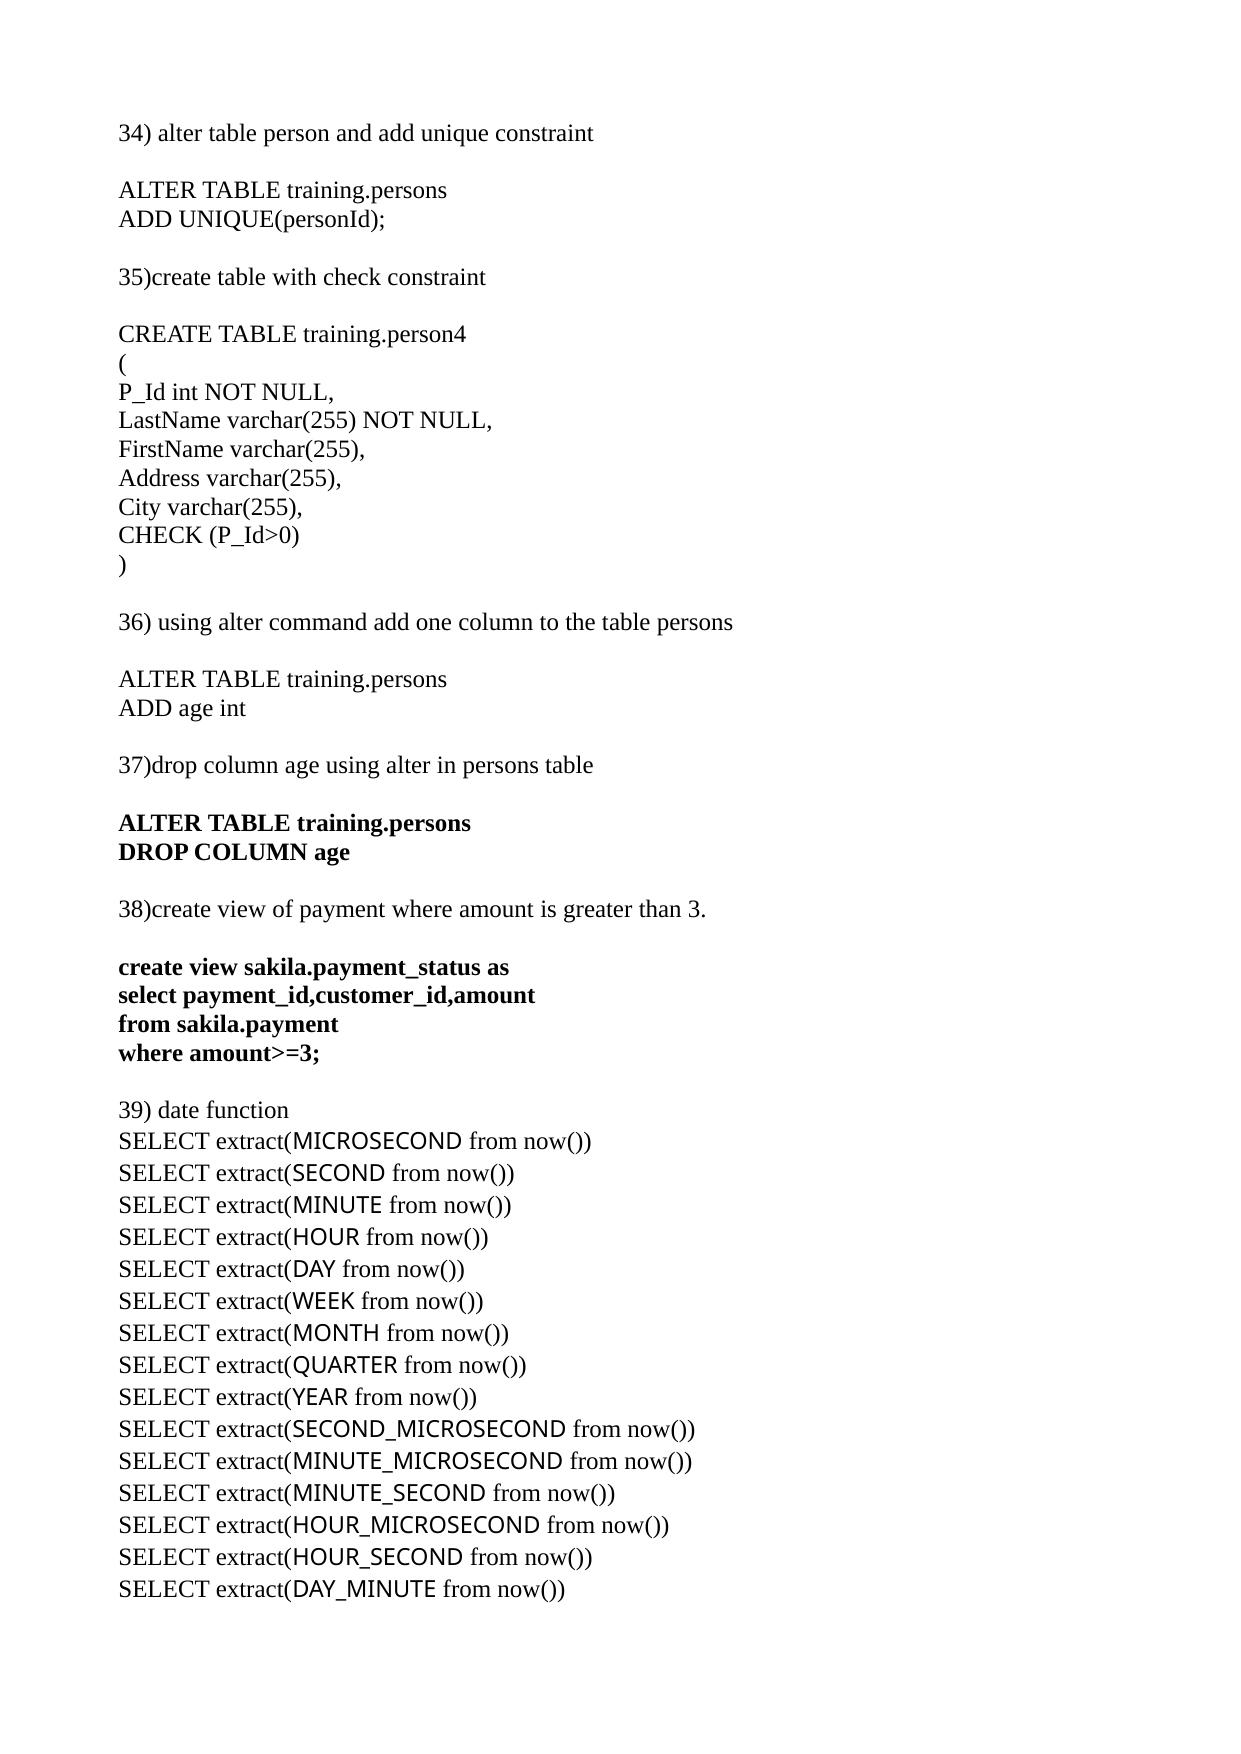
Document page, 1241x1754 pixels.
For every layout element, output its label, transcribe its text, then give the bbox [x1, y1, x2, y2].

text DROP COLUMN age [118, 837, 1122, 866]
text SELECT extract(MICROSECOND from now()) [118, 1124, 1122, 1156]
text P_Id int NOT NULL, [118, 377, 1122, 406]
text ) [118, 549, 1122, 578]
text from sakila.payment [118, 1009, 1122, 1038]
text 37)drop column age using alter in persons table [118, 751, 1122, 779]
text ALTER TABLE training.persons [118, 808, 1122, 837]
text 35)create table with check constraint [118, 262, 1122, 291]
text SELECT extract(QUARTER from now()) [118, 1348, 1122, 1380]
text SELECT extract(WEEK from now()) [118, 1284, 1122, 1316]
text ( [118, 348, 1122, 377]
text SELECT extract(MINUTE from now()) [118, 1188, 1122, 1220]
text CREATE TABLE training.person4 [118, 319, 1122, 348]
text SELECT extract(SECOND_MICROSECOND from now()) [118, 1412, 1122, 1444]
text ALTER TABLE training.persons [118, 664, 1122, 693]
text create view sakila.payment_status as [118, 952, 1122, 981]
text SELECT extract(MINUTE_MICROSECOND from now()) [118, 1444, 1122, 1476]
text City varchar(255), [118, 492, 1122, 521]
text CHECK (P_Id>0) [118, 521, 1122, 549]
text Address varchar(255), [118, 463, 1122, 492]
text SELECT extract(MINUTE_SECOND from now()) [118, 1476, 1122, 1508]
text SELECT extract(DAY from now()) [118, 1252, 1122, 1284]
text SELECT extract(HOUR_MICROSECOND from now()) [118, 1508, 1122, 1540]
text select payment_id,customer_id,amount [118, 981, 1122, 1009]
text SELECT extract(DAY_MINUTE from now()) [118, 1572, 1122, 1604]
text 34) alter table person and add unique constraint [118, 118, 1122, 147]
text ALTER TABLE training.persons [118, 176, 1122, 204]
text LastName varchar(255) NOT NULL, [118, 406, 1122, 434]
text 39) date function [118, 1096, 1122, 1124]
text SELECT extract(MONTH from now()) [118, 1316, 1122, 1348]
text 36) using alter command add one column to the table persons [118, 607, 1122, 636]
text SELECT extract(HOUR_SECOND from now()) [118, 1540, 1122, 1572]
text 38)create view of payment where amount is greater than 3. [118, 894, 1122, 923]
text SELECT extract(HOUR from now()) [118, 1220, 1122, 1252]
text FirstName varchar(255), [118, 434, 1122, 463]
text SELECT extract(SECOND from now()) [118, 1156, 1122, 1188]
text ADD UNIQUE(personId); [118, 204, 1122, 233]
text where amount>=3; [118, 1038, 1122, 1067]
text ADD age int [118, 693, 1122, 722]
text SELECT extract(YEAR from now()) [118, 1380, 1122, 1412]
